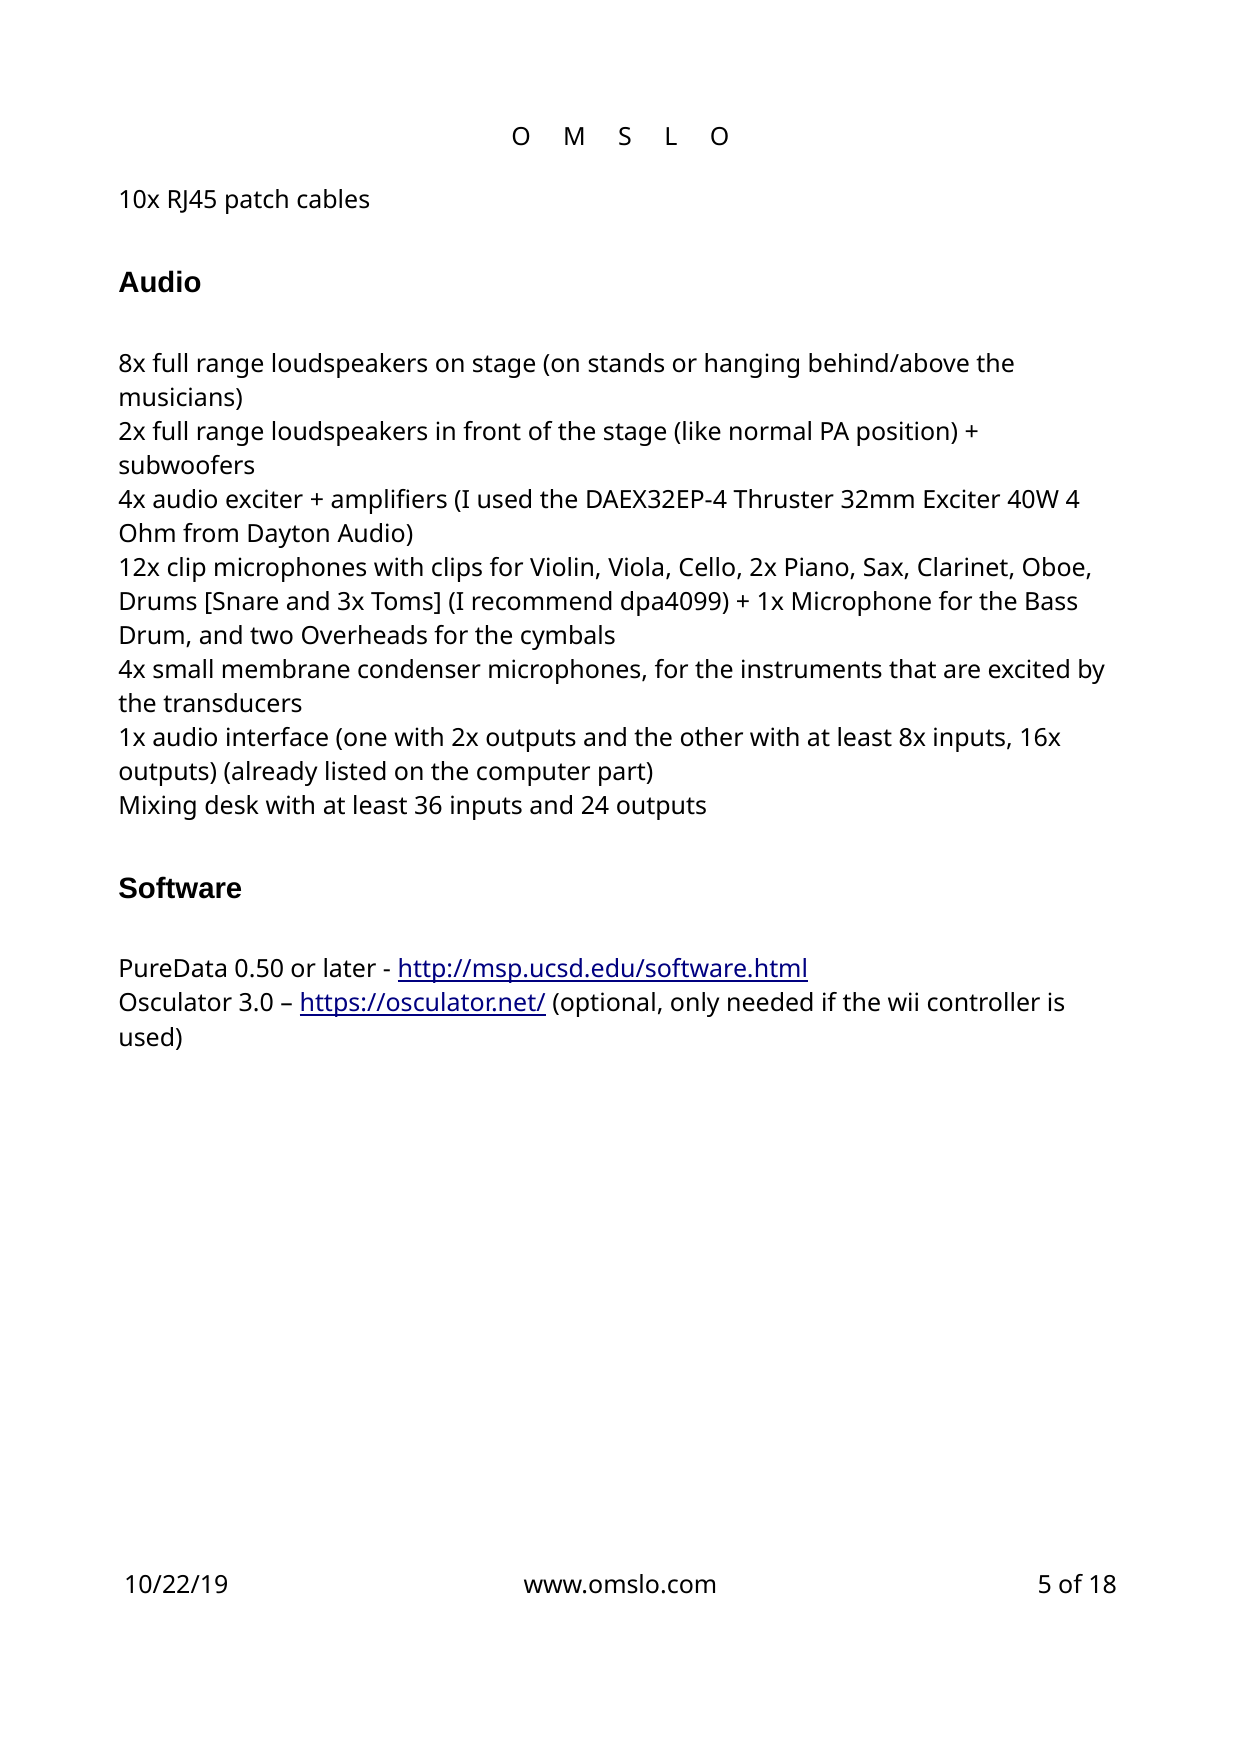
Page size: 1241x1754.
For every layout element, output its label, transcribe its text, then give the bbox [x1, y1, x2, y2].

text 2x full range loudspeakers in front of the stage (like normal PA position) + subwoofers [118, 413, 1122, 481]
text PureData 0.50 or later - http://msp.ucsd.edu/software.html [118, 951, 1122, 985]
text 10x RJ45 patch cables [118, 182, 1122, 216]
subtitle Software [118, 871, 1122, 904]
text 4x audio exciter + amplifiers (I used the DAEX32EP-4 Thruster 32mm Exciter 40W 4 Ohm from Dayton Audio) [118, 481, 1122, 549]
text 8x full range loudspeakers on stage (on stands or hanging behind/above the musicians) [118, 345, 1122, 413]
text Osculator 3.0 – https://osculator.net/ (optional, only needed if the wii controller is used) [118, 985, 1122, 1053]
text 4x small membrane condenser microphones, for the instruments that are excited by the transducers [118, 652, 1122, 720]
text 1x audio interface (one with 2x outputs and the other with at least 8x inputs, 16x outputs) (already listed on the computer part) [118, 720, 1122, 788]
text Mixing desk with at least 36 inputs and 24 outputs [118, 788, 1122, 822]
text 12x clip microphones with clips for Violin, Viola, Cello, 2x Piano, Sax, Clarinet, Oboe, Drums [Snare and 3x Toms] (I recommend dpa4099) + 1x Microphone for the Bass Drum, and two Overheads for the cymbals [118, 549, 1122, 652]
subtitle Audio [118, 265, 1122, 299]
